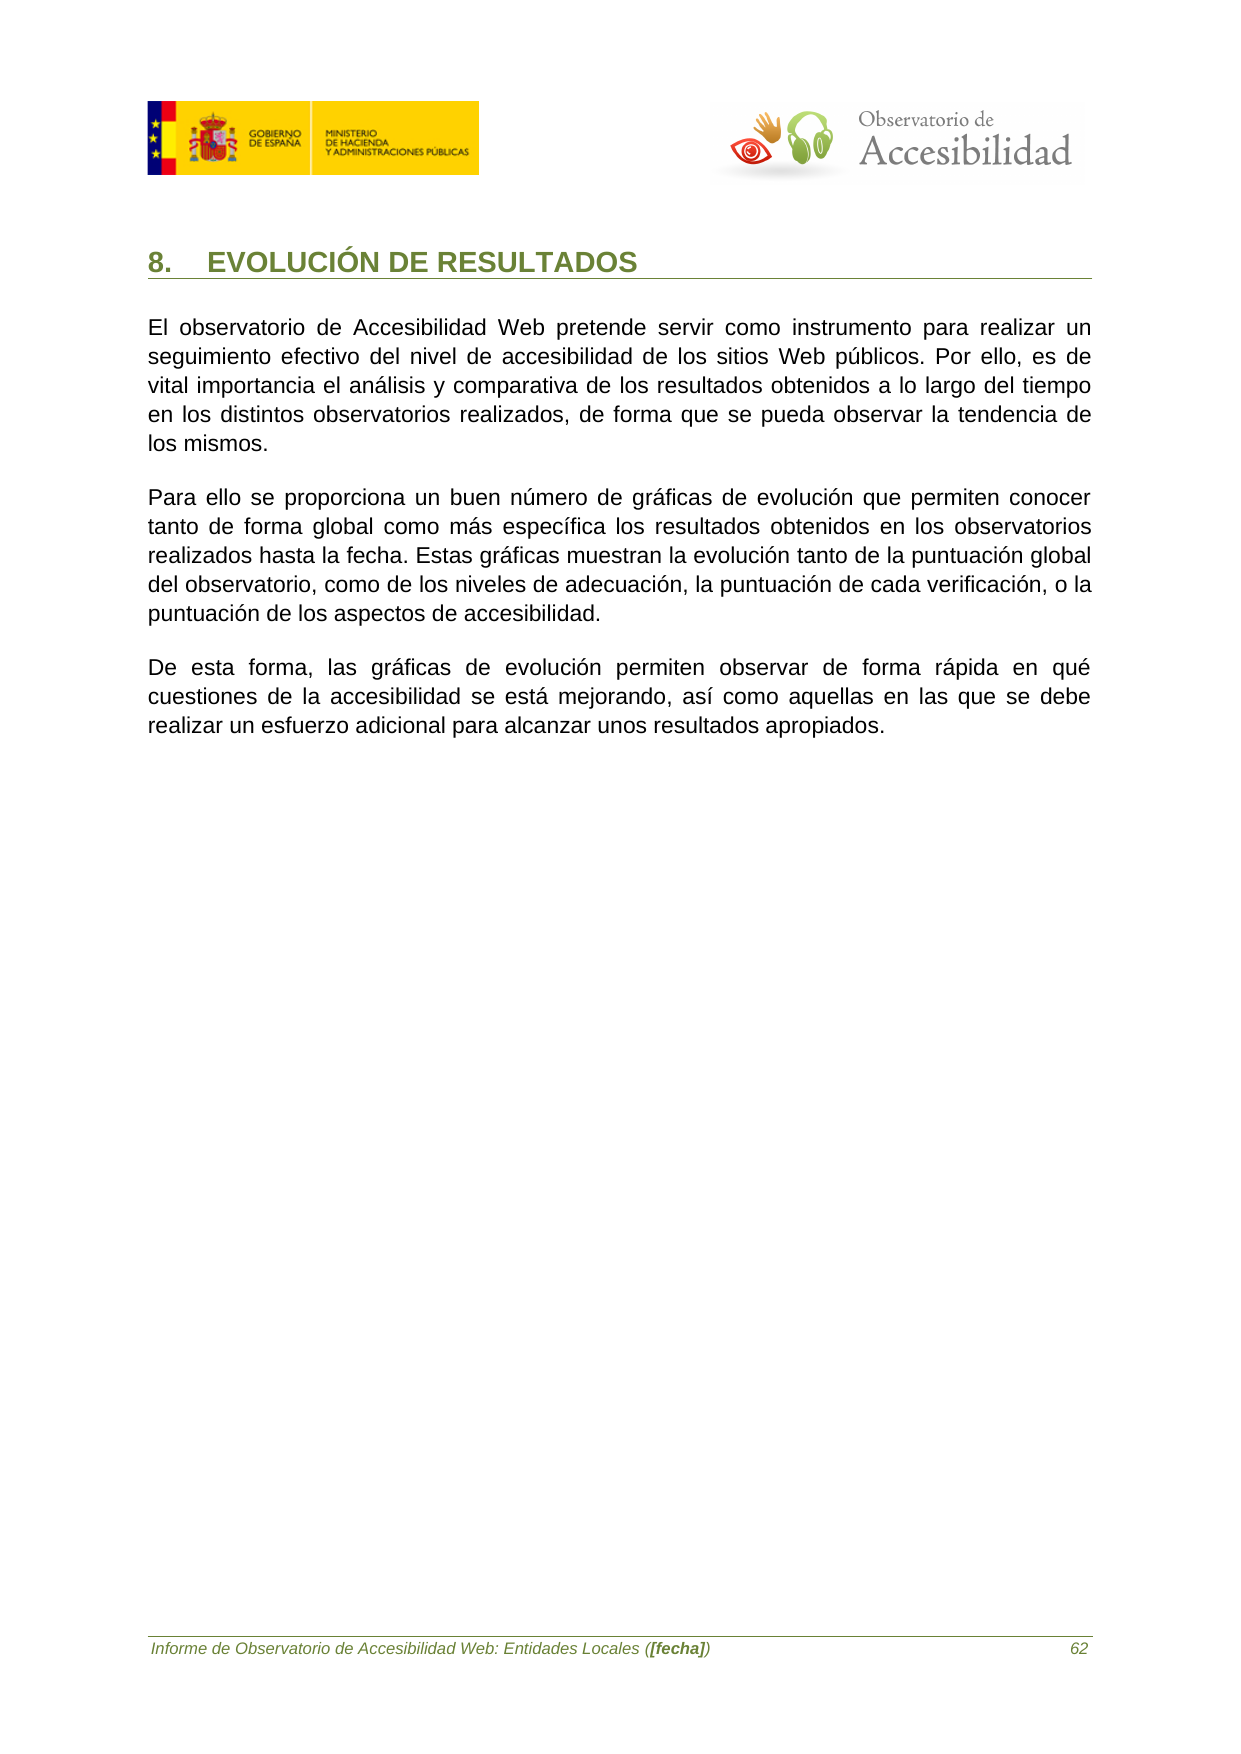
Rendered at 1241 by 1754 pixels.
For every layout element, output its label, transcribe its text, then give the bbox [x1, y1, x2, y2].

text Para ello se proporciona un buen número de gráficas de evolución que permiten conocer tanto de forma global como más específica los resultados obtenidos en los observatorios realizados hasta la fecha. Estas gráficas muestran la evolución tanto de la puntuación global del observatorio, como de los niveles de adecuación, la puntuación de cada verificación, o la puntuación de los aspectos de accesibilidad. [148, 484, 1092, 626]
text El observatorio de Accesibilidad Web pretende servir como instrumento para realizar un seguimiento efectivo del nivel de accesibilidad de los sitios Web públicos. Por ello, es de vital importancia el análisis y comparativa de los resultados obtenidos a lo largo del tiempo en los distintos observatorios realizados, de forma que se pueda observar la tendencia de los mismos. [148, 314, 1092, 456]
text De esta forma, las gráficas de evolución permiten observar de forma rápida en qué cuestiones de la accesibilidad se está mejorando, así como aquellas en las que se debe realizar un esfuerzo adicional para alcanzar unos resultados apropiados. [148, 654, 1092, 738]
picture [710, 102, 1086, 185]
picture [147, 101, 479, 175]
subtitle Evolución de resultados [148, 245, 1092, 278]
